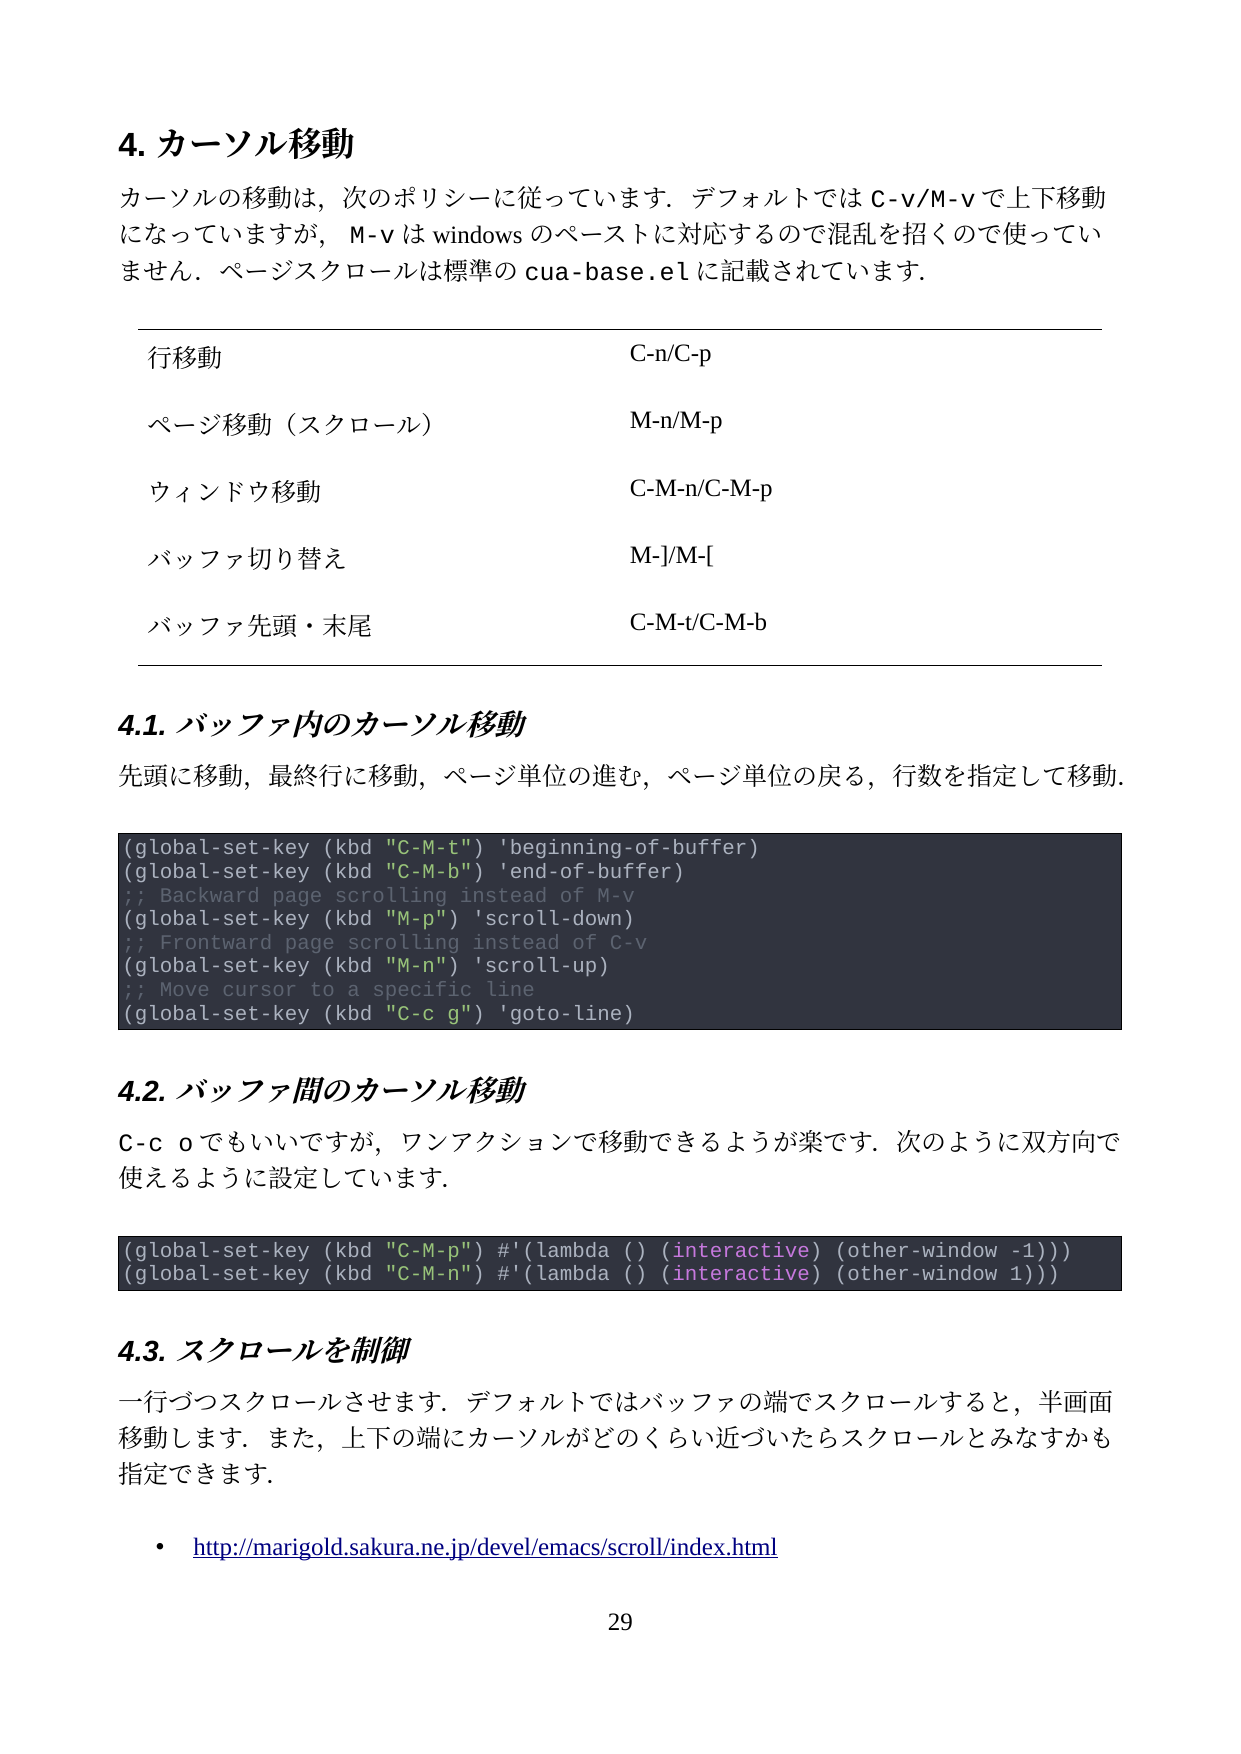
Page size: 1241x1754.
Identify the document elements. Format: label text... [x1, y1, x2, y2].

text 先頭に移動，最終行に移動，ページ単位の進む，ページ単位の戻る，行数を指定して移動． [118, 756, 1122, 821]
table_cell M-]/M-[ [620, 531, 1102, 598]
text (global-set-key (kbd "C-M-n") #'(lambda () (interactive) (other-window 1))) [119, 1259, 1121, 1290]
text (global-set-key (kbd "M-p") 'scroll-down) [119, 904, 1121, 928]
table_cell M-n/M-p [620, 396, 1102, 463]
text ;; Frontward page scrolling instead of C-v [119, 928, 1121, 952]
text ;; Backward page scrolling instead of M-v [119, 881, 1121, 904]
table_cell ウィンドウ移動 [138, 463, 620, 531]
subtitle バッファ間のカーソル移動 [118, 1068, 1122, 1110]
text カーソルの移動は，次のポリシーに従っています．デフォルトでは C-v/M-v で上下移動になっていますが， M-v は windows のペーストに対応するので混乱を招くので使っていません．ページスクロールは標準の cua-base.el に記載されています． [118, 179, 1122, 316]
table_cell バッファ切り替え [138, 531, 620, 598]
text (global-set-key (kbd "C-M-t") 'beginning-of-buffer) [119, 834, 1121, 857]
text (global-set-key (kbd "C-M-p") #'(lambda () (interactive) (other-window -1))) [119, 1237, 1121, 1259]
subtitle バッファ内のカーソル移動 [118, 702, 1122, 744]
table_cell C-M-t/C-M-b [620, 598, 1102, 665]
table_cell C-M-n/C-M-p [620, 463, 1102, 531]
text (global-set-key (kbd "M-n") 'scroll-up) [119, 952, 1121, 975]
text ;; Move cursor to a specific line [119, 975, 1121, 999]
table_cell バッファ先頭・末尾 [138, 598, 620, 665]
text (global-set-key (kbd "C-M-b") 'end-of-buffer) [119, 857, 1121, 881]
table_header 行移動 [138, 330, 620, 396]
text C-c o でもいいですが，ワンアクションで移動できるようが楽です．次のように双方向で使えるように設定しています． [118, 1122, 1122, 1223]
subtitle カーソル移動 [118, 118, 1122, 166]
list http://marigold.sakura.ne.jp/devel/emacs/scroll/index.html [156, 1532, 1122, 1560]
text (global-set-key (kbd "C-c g") 'goto-line) [119, 999, 1121, 1029]
subtitle スクロールを制御 [118, 1328, 1122, 1370]
table_header C-n/C-p [620, 330, 1102, 396]
text 一行づつスクロールさせます．デフォルトではバッファの端でスクロールすると，半画面移動します．また，上下の端にカーソルがどのくらい近づいたらスクロールとみなすかも指定できます． [118, 1383, 1122, 1519]
table_cell ページ移動（スクロール） [138, 396, 620, 463]
